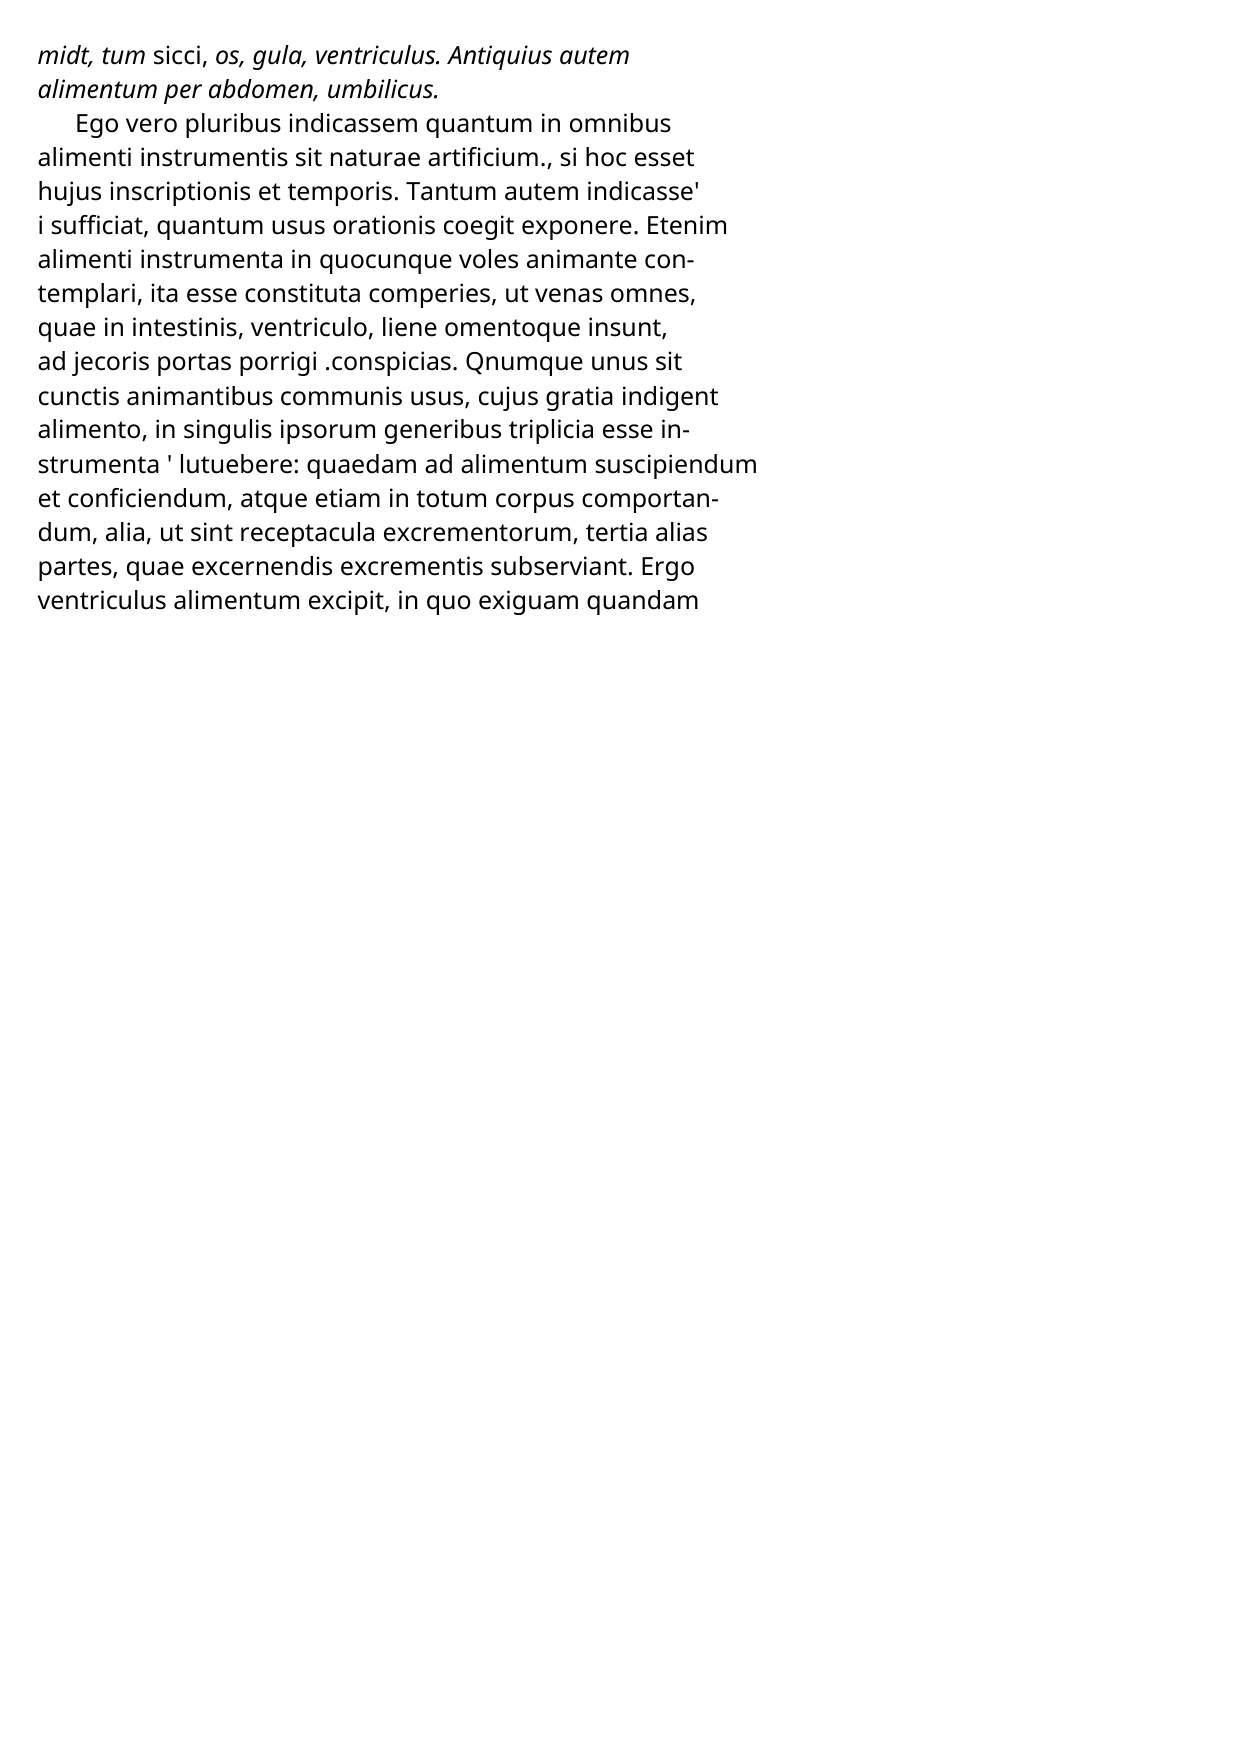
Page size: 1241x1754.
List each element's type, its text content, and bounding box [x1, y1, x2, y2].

text midt, tum sicci, os, gula, ventriculus. Antiquius autem alimentum per abdomen, umbilicus. [37, 37, 1203, 106]
text Ego vero pluribus indicassem quantum in omnibus alimenti instrumentis sit naturae artificium., si hoc esset hujus inscriptionis et temporis. Tantum autem indicasse' i sufficiat, quantum usus orationis coegit exponere. Etenim alimenti instrumenta in quocunque voles animante con- templari, ita esse constituta comperies, ut venas omnes, quae in intestinis, ventriculo, liene omentoque insunt, ad jecoris portas porrigi .conspicias. Qnumque unus sit cunctis animantibus communis usus, cujus gratia indigent alimento, in singulis ipsorum generibus triplicia esse in- strumenta ' lutuebere: quaedam ad alimentum suscipiendum et conficiendum, atque etiam in totum corpus comportan- dum, alia, ut sint receptacula excrementorum, tertia alias partes, quae excernendis excrementis subserviant. Ergo ventriculus alimentum excipit, in quo exiguam quandam [37, 106, 1203, 617]
